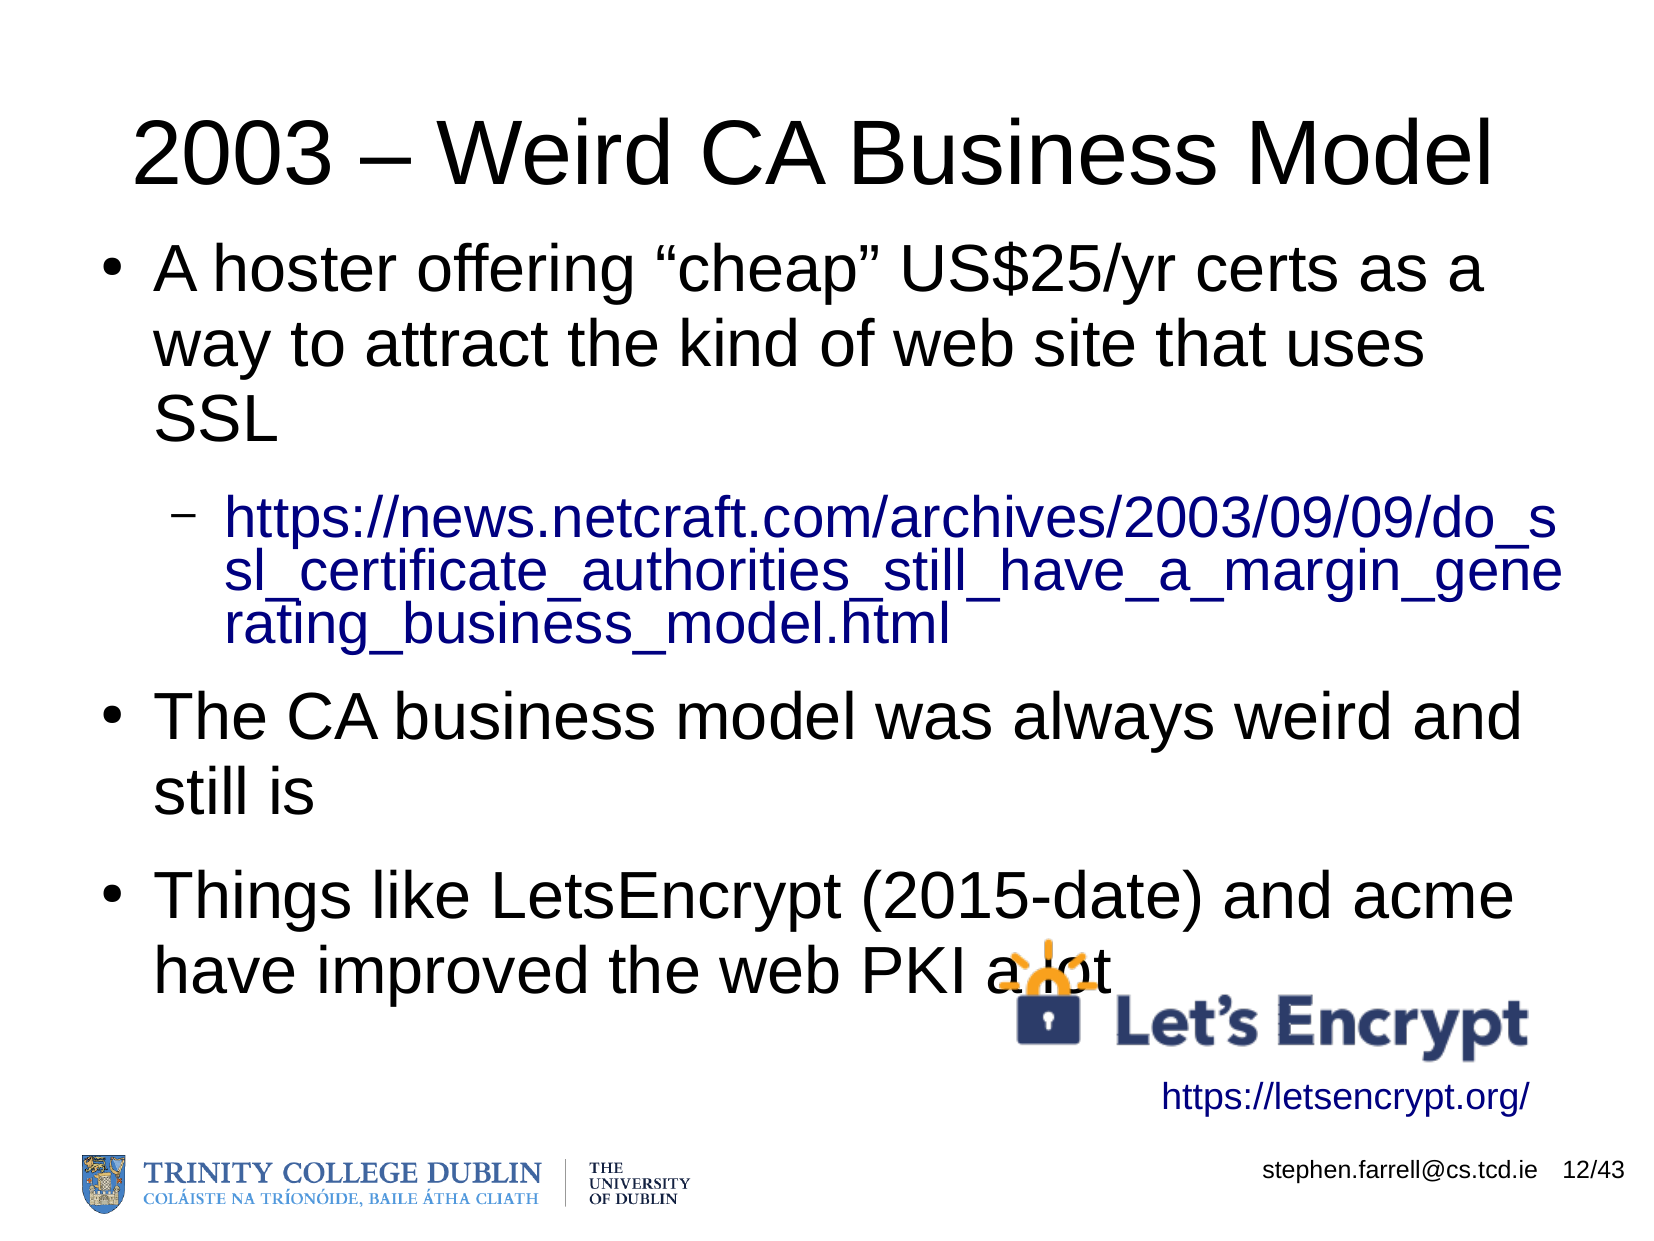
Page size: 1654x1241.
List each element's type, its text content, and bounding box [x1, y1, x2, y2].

text_box https://letsencrypt.org/ [1146, 1068, 1546, 1126]
picture [998, 937, 1529, 1064]
picture [82, 1155, 694, 1214]
title 2003 – Weird CA Business Model [82, 49, 1571, 231]
list A hoster offering “cheap” US$25/yr certs as a way to attract the kind of web site that uses SSL https://news.netcraft.com/archives/2003/09/09/do_ssl_certificate_authorities_still_have_a_margin_generating_business_model.html The CA business model was always weird and still is Things like LetsEncrypt (2015-date) and acme have improved the web PKI a lot [82, 231, 1571, 951]
